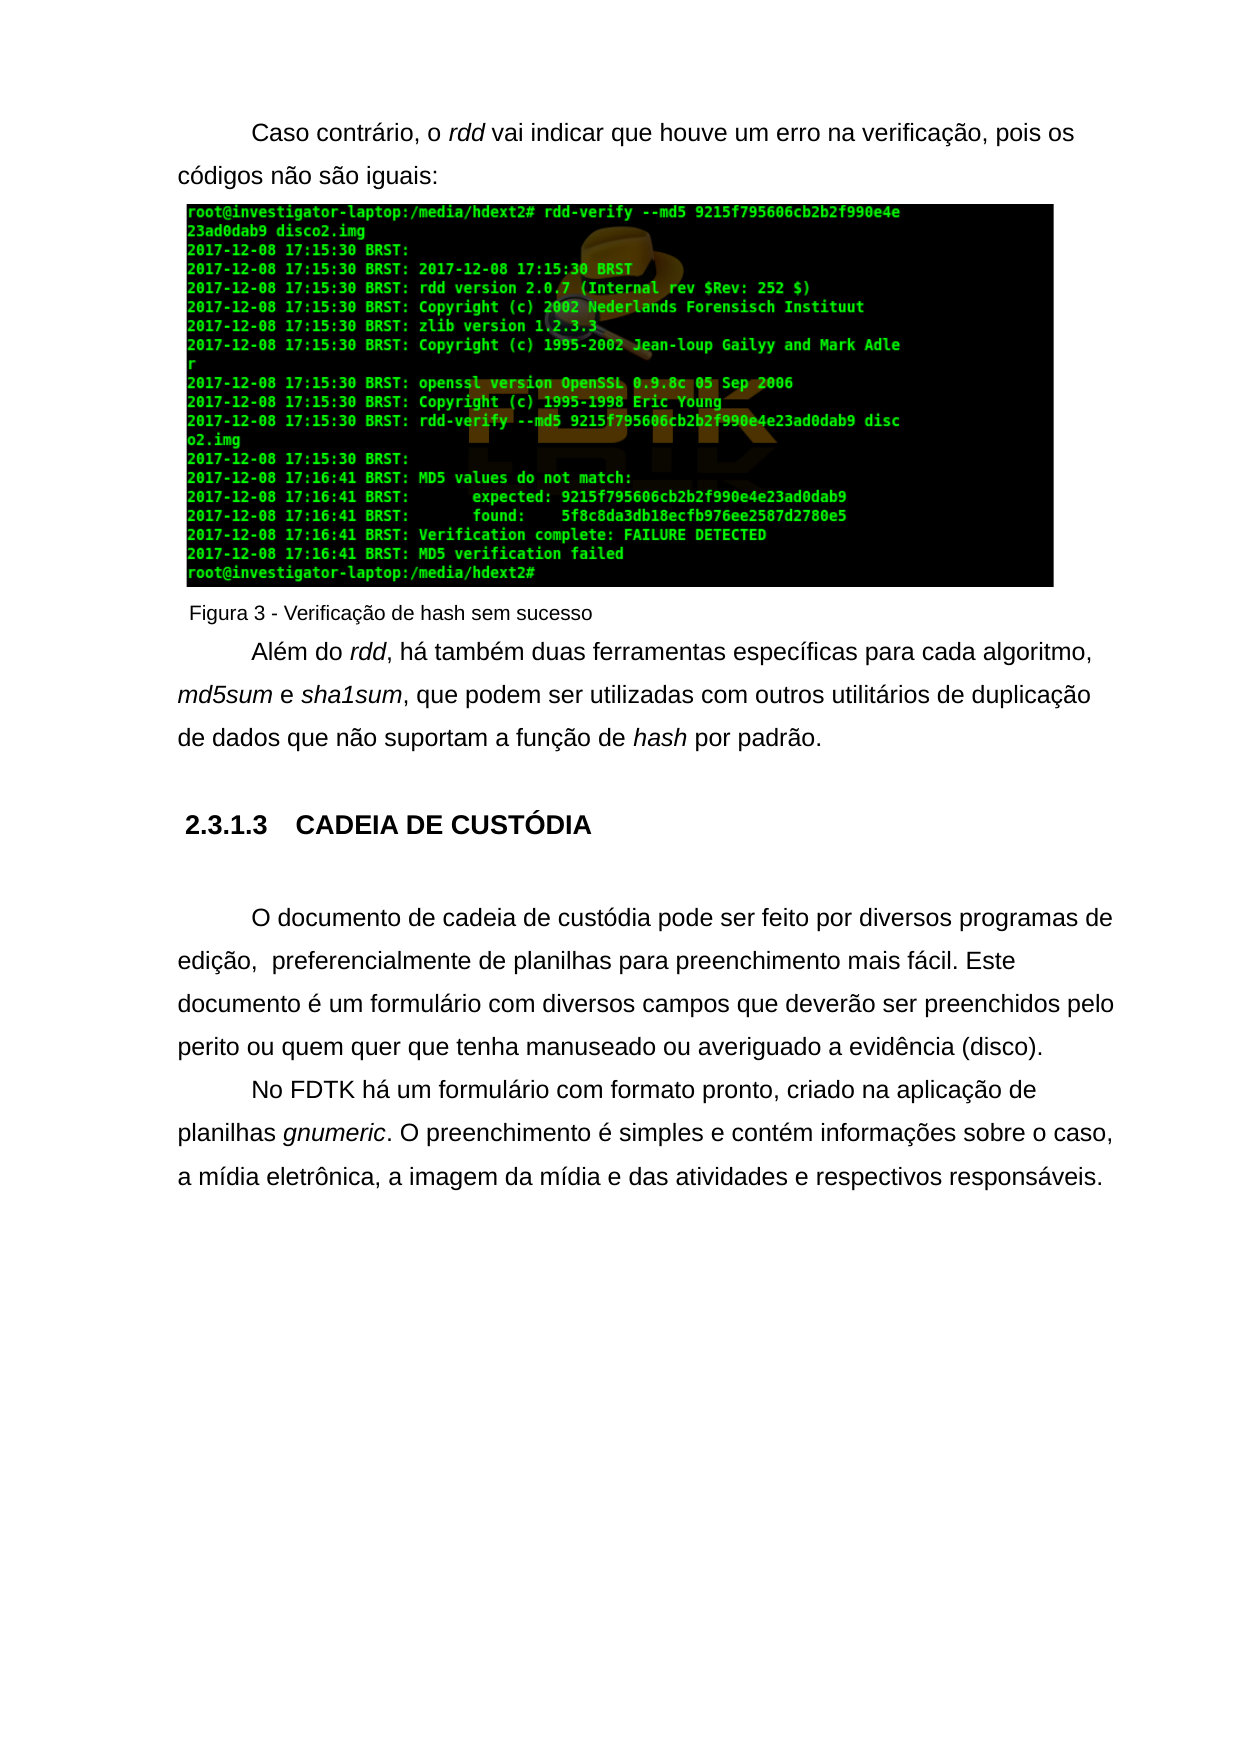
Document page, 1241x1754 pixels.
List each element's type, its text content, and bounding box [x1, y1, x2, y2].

text No FDTK há um formulário com formato pronto, criado na aplicação de planilhas gnumeric. O preenchimento é simples e contém informações sobre o caso, a mídia eletrônica, a imagem da mídia e das atividades e respectivos responsáveis. [177, 1075, 1122, 1190]
text Figura 3 - Verificação de hash sem sucesso [177, 601, 1122, 624]
text Caso contrário, o rdd vai indicar que houve um erro na verificação, pois os códigos não são iguais: [177, 118, 1122, 190]
text O documento de cadeia de custódia pode ser feito por diversos programas de edição, preferencialmente de planilhas para preenchimento mais fácil. Este documento é um formulário com diversos campos que deverão ser preenchidos pelo perito ou quem quer que tenha manuseado ou averiguado a evidência (disco). [177, 903, 1122, 1061]
text Além do rdd, há também duas ferramentas específicas para cada algoritmo, md5sum e sha1sum, que podem ser utilizadas com outros utilitários de duplicação de dados que não suportam a função de hash por padrão. [177, 637, 1122, 752]
list CADEIA DE CUSTÓDIA [177, 809, 1122, 840]
picture [186, 204, 1054, 587]
